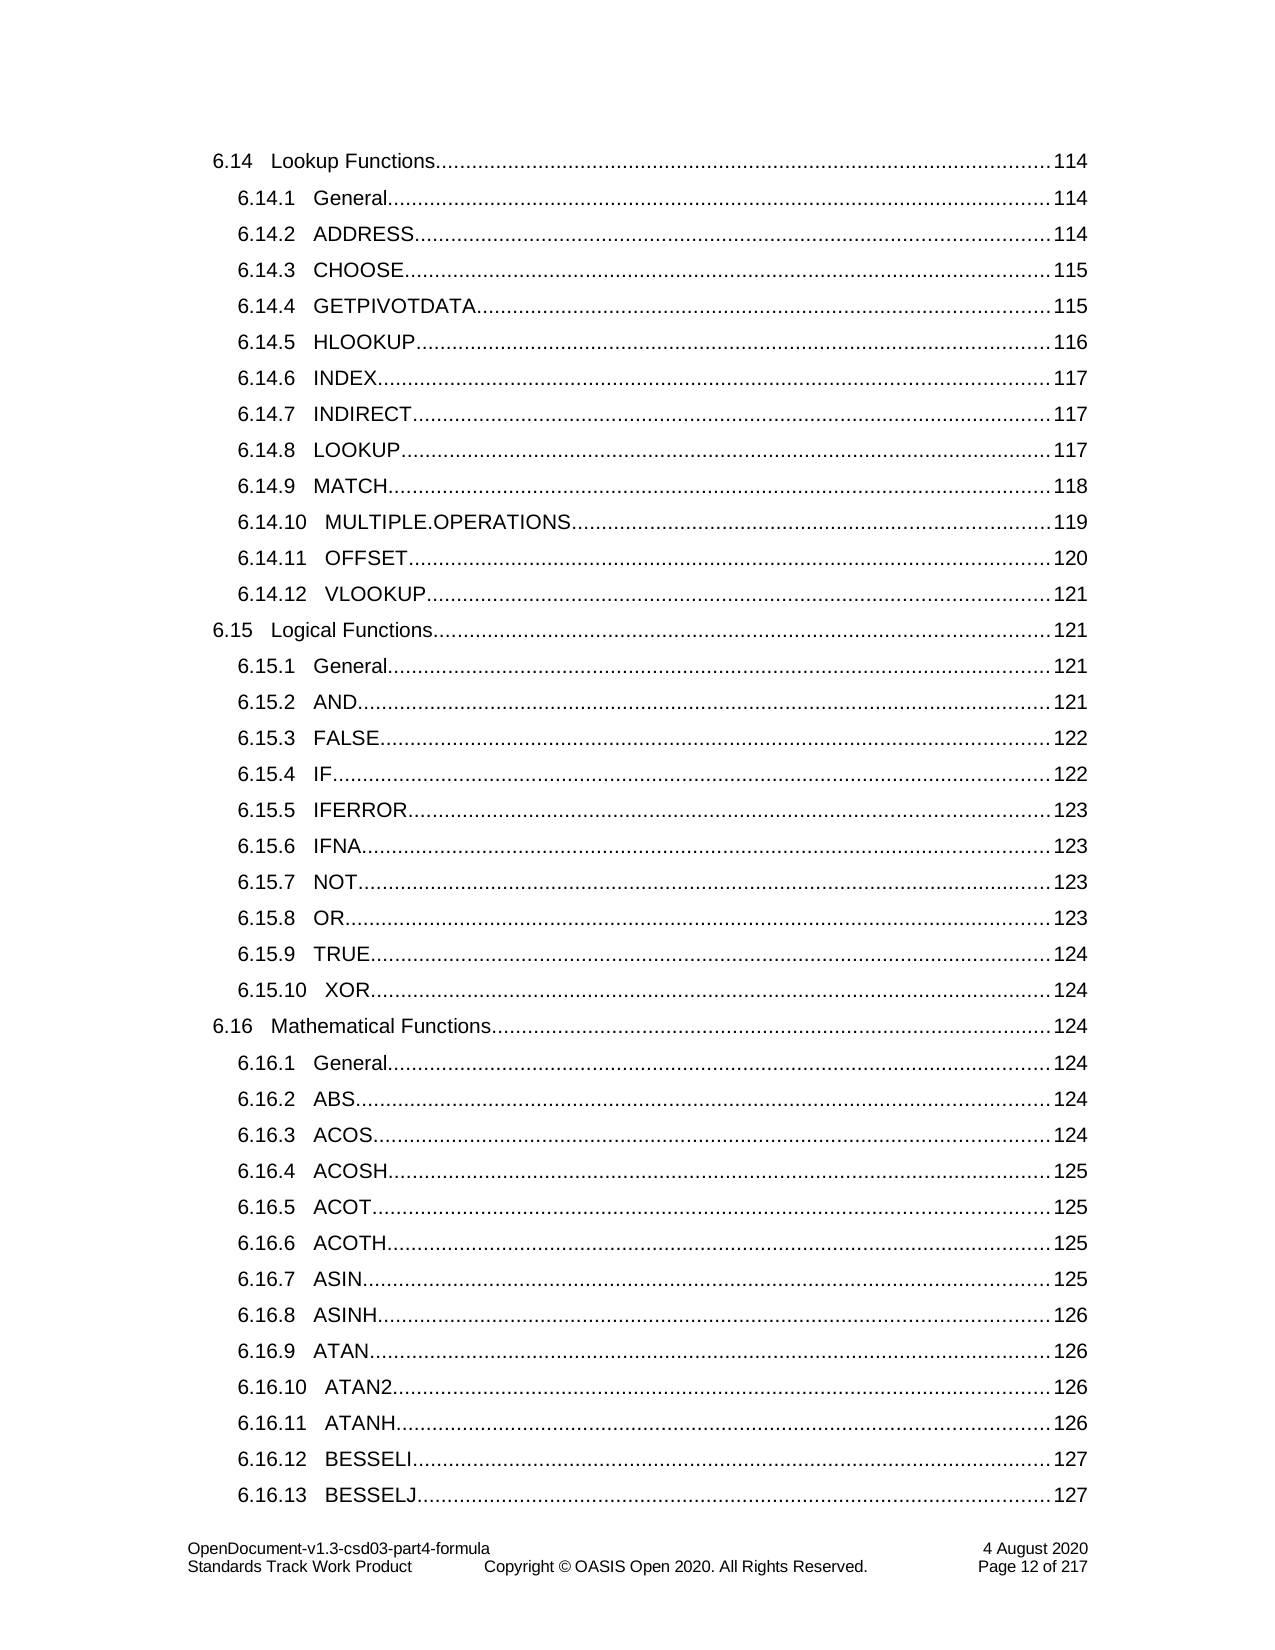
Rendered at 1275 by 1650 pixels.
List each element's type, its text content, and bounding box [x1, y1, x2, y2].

text 6.16.13 BESSELJ 127 [237, 1483, 1088, 1507]
text 6.14.5 HLOOKUP 116 [237, 330, 1088, 354]
text 6.16.12 BESSELI 127 [237, 1447, 1088, 1471]
text 6.14.7 INDIRECT 117 [237, 402, 1088, 426]
text 6.14.11 OFFSET 120 [237, 546, 1088, 570]
text 6.14.10 MULTIPLE.OPERATIONS 119 [237, 510, 1088, 534]
text 6.15.1 General 121 [237, 654, 1088, 678]
text 6.14.3 CHOOSE 115 [237, 258, 1088, 282]
text 6.16.3 ACOS 124 [237, 1123, 1088, 1147]
text 6.14 Lookup Functions 114 [212, 150, 1088, 173]
text 6.14.12 VLOOKUP 121 [237, 582, 1088, 606]
text 6.15.6 IFNA 123 [237, 835, 1088, 858]
text 6.14.6 INDEX 117 [237, 366, 1088, 390]
text 6.16.4 ACOSH 125 [237, 1159, 1088, 1183]
text 6.15.5 IFERROR 123 [237, 799, 1088, 822]
text 6.16.2 ABS 124 [237, 1087, 1088, 1111]
text 6.15.4 IF 122 [237, 763, 1088, 786]
text 6.16.1 General 124 [237, 1051, 1088, 1074]
text 6.16.10 ATAN2 126 [237, 1375, 1088, 1399]
text 6.15.2 AND 121 [237, 691, 1088, 714]
text 6.16.11 ATANH 126 [237, 1411, 1088, 1435]
text 6.14.2 ADDRESS 114 [237, 222, 1088, 246]
text 6.14.9 MATCH 118 [237, 474, 1088, 498]
text 6.16 Mathematical Functions 124 [212, 1015, 1088, 1038]
text 6.15.3 FALSE 122 [237, 727, 1088, 750]
text 6.16.8 ASINH 126 [237, 1303, 1088, 1327]
text 6.15.7 NOT 123 [237, 871, 1088, 894]
text 6.14.8 LOOKUP 117 [237, 438, 1088, 462]
text 6.16.7 ASIN 125 [237, 1267, 1088, 1291]
text 6.14.1 General 114 [237, 186, 1088, 209]
text 6.16.6 ACOTH 125 [237, 1231, 1088, 1255]
text 6.15.9 TRUE 124 [237, 943, 1088, 966]
text 6.16.5 ACOT 125 [237, 1195, 1088, 1219]
text 6.15.8 OR 123 [237, 907, 1088, 930]
text 6.15.10 XOR 124 [237, 979, 1088, 1002]
text 6.16.9 ATAN 126 [237, 1339, 1088, 1363]
text 6.15 Logical Functions 121 [212, 618, 1088, 642]
text 6.14.4 GETPIVOTDATA 115 [237, 294, 1088, 318]
